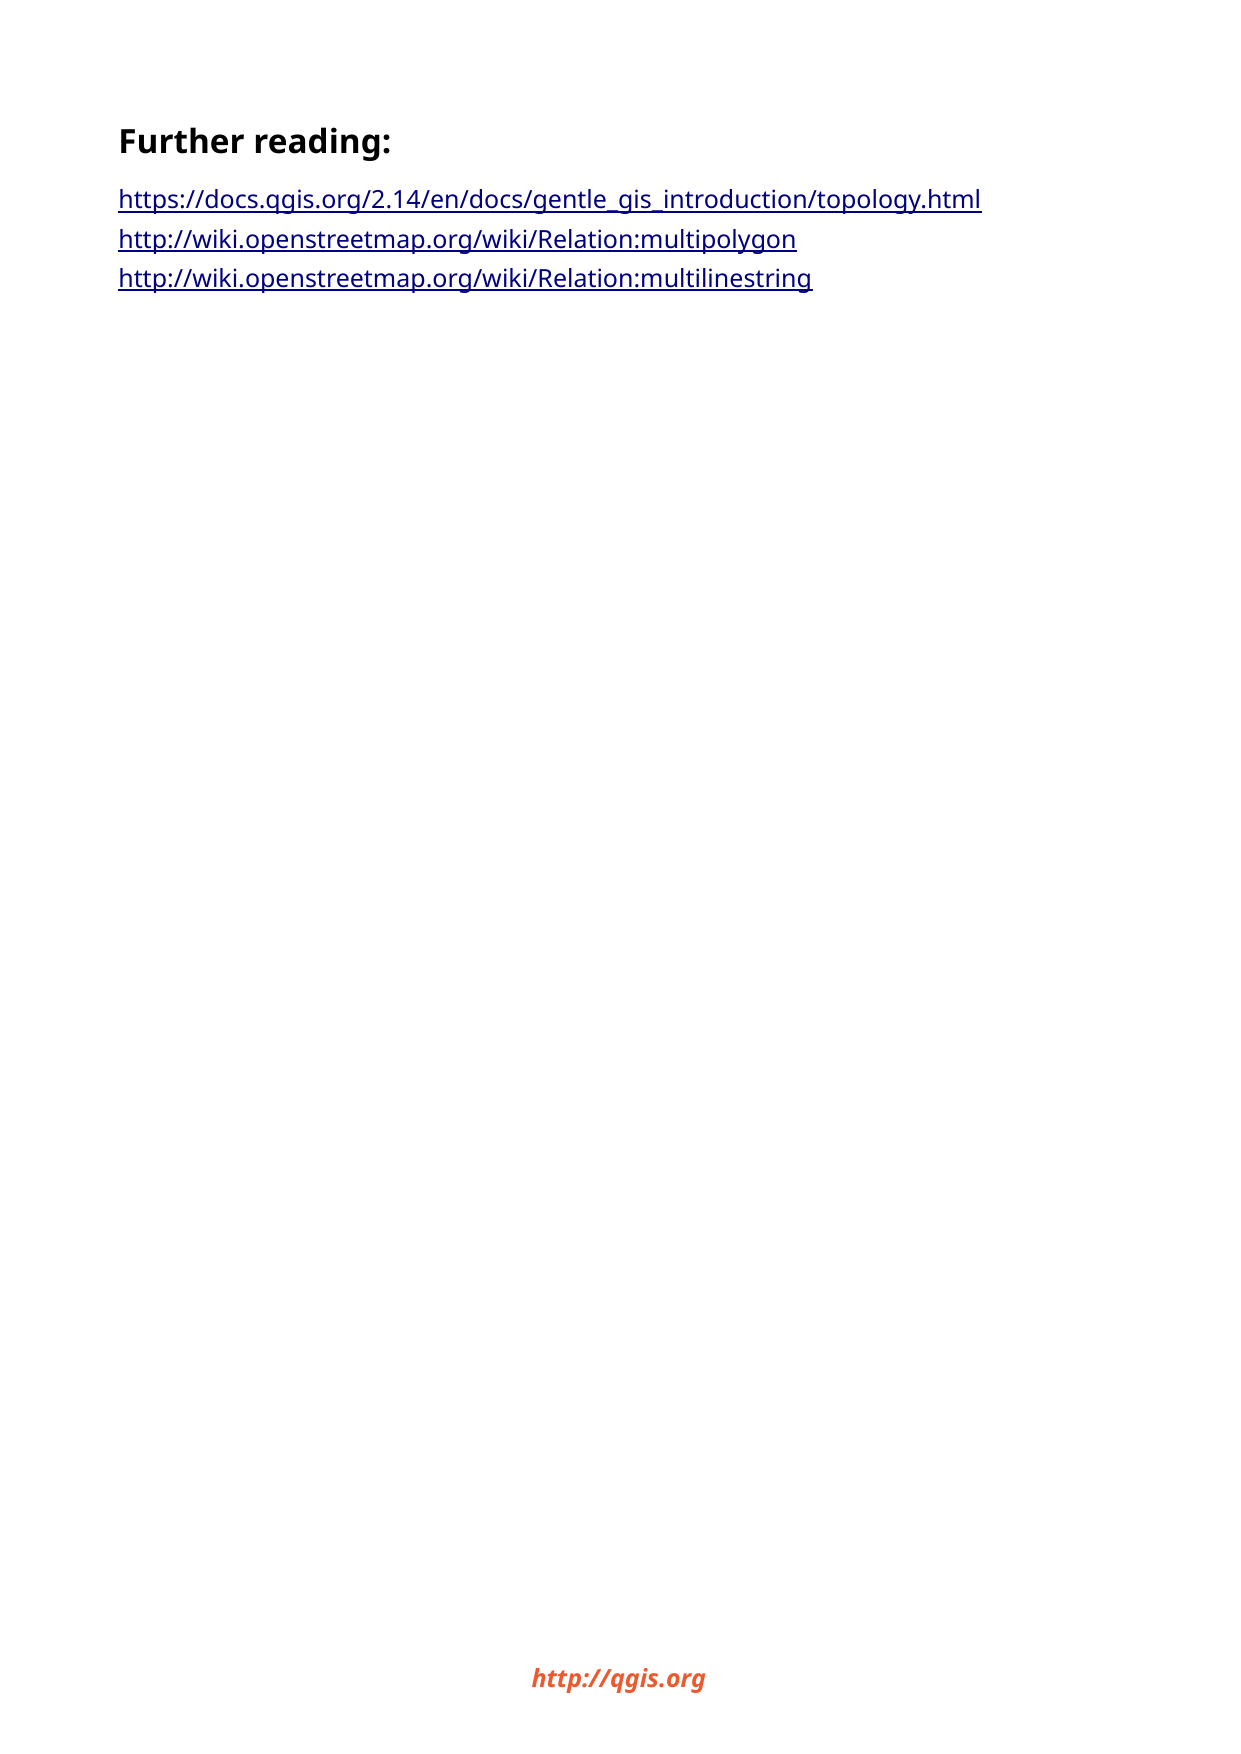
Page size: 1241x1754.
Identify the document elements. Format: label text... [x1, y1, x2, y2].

text https://docs.qgis.org/2.14/en/docs/gentle_gis_introduction/topology.html [118, 182, 1122, 216]
text http://wiki.openstreetmap.org/wiki/Relation:multilinestring [118, 260, 1122, 294]
text http://wiki.openstreetmap.org/wiki/Relation:multipolygon [118, 221, 1122, 255]
subtitle Further reading: [118, 118, 1122, 163]
